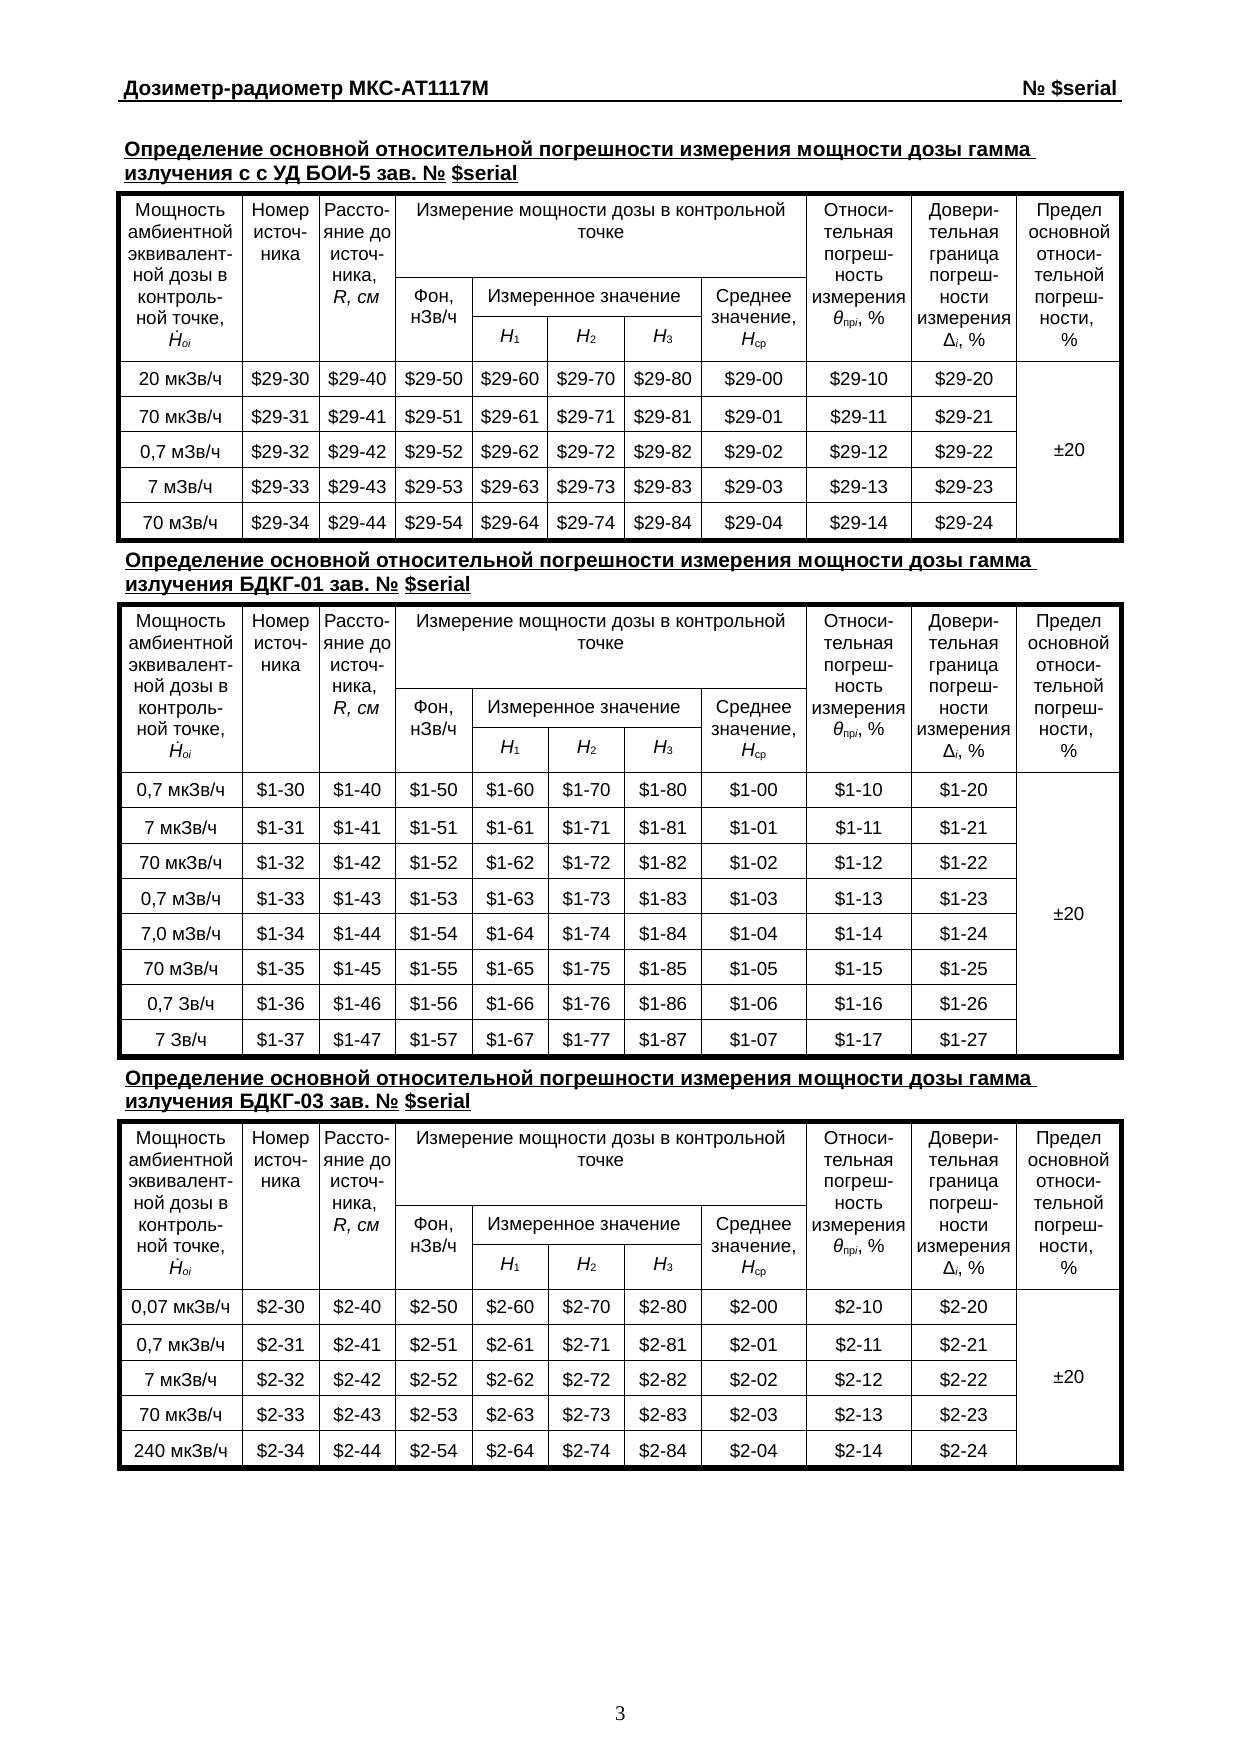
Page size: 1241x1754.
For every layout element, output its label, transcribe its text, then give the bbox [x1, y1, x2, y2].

table_cell $1-33 [243, 879, 319, 913]
table_cell $2-53 [396, 1396, 472, 1430]
table_cell $1-20 [912, 773, 1016, 807]
table_cell Рассто-яние до источ-ника, R, см [320, 607, 395, 772]
table_cell $1-11 [807, 808, 911, 842]
table_cell $2-13 [807, 1396, 911, 1430]
table_cell $2-63 [473, 1396, 548, 1430]
table_cell $1-67 [473, 1020, 548, 1054]
table_cell Мощность амбиентной эквивалент-ной дозы в контроль- ной точке, Ḣoi [122, 607, 242, 772]
table_cell $1-37 [243, 1020, 319, 1054]
table_cell $1-83 [625, 879, 701, 913]
table_cell $1-84 [625, 914, 701, 948]
table_cell ±20 [1017, 362, 1119, 537]
table_cell 70 мЗв/ч [121, 503, 242, 537]
table_cell $29-42 [320, 432, 395, 467]
table_cell $2-30 [243, 1290, 319, 1324]
table_cell $29-81 [625, 397, 701, 431]
table_cell $29-63 [473, 468, 547, 502]
table_cell $2-40 [320, 1290, 395, 1324]
table_cell Среднее значение, Hср [702, 1206, 806, 1289]
table_cell Измеренное значение [473, 689, 701, 727]
table_cell $2-50 [396, 1290, 472, 1324]
table_cell $1-53 [396, 879, 472, 913]
table_cell $1-61 [473, 808, 548, 842]
table_cell $29-12 [807, 432, 911, 467]
table_cell $1-10 [807, 773, 911, 807]
table_cell Мощность амбиентной эквивалент-ной дозы в контроль- ной точке, Ḣoi [122, 1124, 242, 1289]
table_cell $2-21 [912, 1325, 1016, 1359]
table_cell Среднее значение, Hср [702, 689, 806, 772]
table_cell Измерение мощности дозы в контрольной точке [396, 1124, 806, 1204]
table_cell $1-50 [396, 773, 472, 807]
table_cell $1-32 [243, 844, 319, 878]
table_cell Довери-тельная граница погреш-ности измерения Δi, % [912, 196, 1016, 361]
table_cell $29-83 [625, 468, 701, 502]
table_cell $29-44 [320, 503, 395, 537]
table_cell $1-36 [243, 985, 319, 1019]
table_cell $29-20 [912, 362, 1016, 396]
table_cell $29-40 [320, 362, 395, 396]
table_cell Номер источ-ника [243, 1124, 319, 1289]
table_cell $2-41 [320, 1325, 395, 1359]
table_cell $1-05 [702, 950, 806, 984]
table_cell $29-30 [243, 362, 319, 396]
table_cell $2-54 [396, 1431, 472, 1465]
table_cell Измерение мощности дозы в контрольной точке [396, 607, 806, 688]
table_cell $1-31 [243, 808, 319, 842]
table_cell $29-54 [396, 503, 472, 537]
table_cell $1-42 [320, 844, 395, 878]
table_cell $2-82 [625, 1361, 701, 1395]
table_cell Предел основной относи-тельной погреш-ности, % [1017, 196, 1119, 361]
table_cell $1-51 [396, 808, 472, 842]
table_cell $2-44 [320, 1431, 395, 1465]
table_cell $29-41 [320, 397, 395, 431]
table_cell $2-04 [702, 1431, 806, 1465]
table_cell $29-32 [243, 432, 319, 467]
table_cell $2-23 [912, 1396, 1016, 1430]
table_cell $1-85 [625, 950, 701, 984]
table_cell $1-52 [396, 844, 472, 878]
table_cell 20 мкЗв/ч [121, 362, 242, 396]
table_cell $29-34 [243, 503, 319, 537]
table_cell Относи-тельная погреш-ность измерения θпрi, % [807, 607, 911, 772]
table_cell $1-71 [549, 808, 624, 842]
table_cell $2-80 [625, 1290, 701, 1324]
table_cell Фон, нЗв/ч [396, 1206, 472, 1289]
table_cell $1-22 [912, 844, 1016, 878]
table_cell $2-32 [243, 1361, 319, 1395]
table_cell $1-35 [243, 950, 319, 984]
table_cell Измеренное значение [473, 1206, 701, 1244]
table_cell 240 мкЗв/ч [122, 1431, 242, 1465]
table_cell 70 мкЗв/ч [122, 1396, 242, 1430]
table_cell $1-21 [912, 808, 1016, 842]
table_cell $29-70 [548, 362, 624, 396]
table_cell $1-47 [320, 1020, 395, 1054]
table_cell $1-26 [912, 985, 1016, 1019]
table_cell $1-60 [473, 773, 548, 807]
table_cell $1-87 [625, 1020, 701, 1054]
table_cell $2-22 [912, 1361, 1016, 1395]
table_cell $29-60 [473, 362, 547, 396]
table_cell $1-54 [396, 914, 472, 948]
table_cell $1-70 [549, 773, 624, 807]
table_cell Фон, нЗв/ч [396, 278, 472, 361]
table_cell Предел основной относи-тельной погреш-ности, % [1017, 1124, 1119, 1289]
table_cell $1-80 [625, 773, 701, 807]
table_cell $2-43 [320, 1396, 395, 1430]
table_cell $29-24 [912, 503, 1016, 537]
table_cell $29-71 [548, 397, 624, 431]
table_cell $1-75 [549, 950, 624, 984]
table_cell $29-22 [912, 432, 1016, 467]
table_cell $29-62 [473, 432, 547, 467]
table_cell Фон, нЗв/ч [396, 689, 472, 772]
table_cell $1-72 [549, 844, 624, 878]
table_cell H3 [625, 1245, 701, 1289]
table_cell $1-34 [243, 914, 319, 948]
table_cell $2-31 [243, 1325, 319, 1359]
table_cell $1-01 [702, 808, 806, 842]
table_cell $29-82 [625, 432, 701, 467]
table_cell 0,07 мкЗв/ч [122, 1290, 242, 1324]
table_cell $2-52 [396, 1361, 472, 1395]
table_cell 70 мкЗв/ч [121, 397, 242, 431]
table_cell $2-42 [320, 1361, 395, 1395]
table_cell $1-46 [320, 985, 395, 1019]
table_cell 7 Зв/ч [122, 1020, 242, 1054]
table_cell $29-14 [807, 503, 911, 537]
table_cell 7,0 мЗв/ч [122, 914, 242, 948]
table_cell $1-40 [320, 773, 395, 807]
table_cell $2-60 [473, 1290, 548, 1324]
table_cell $1-45 [320, 950, 395, 984]
table_cell $29-72 [548, 432, 624, 467]
table_cell $1-00 [702, 773, 806, 807]
table_cell $1-55 [396, 950, 472, 984]
table_cell $1-02 [702, 844, 806, 878]
table_cell $1-82 [625, 844, 701, 878]
table_cell $2-70 [549, 1290, 624, 1324]
table_header Определение основной относительной погрешности измерения мощности дозы гамма излучения БДКГ-03 зав. № $serial [119, 1060, 1121, 1119]
table_cell H1 [473, 317, 547, 361]
table_cell H3 [625, 317, 701, 361]
table_header Определение основной относительной погрешности измерения мощности дозы гамма излучения БДКГ-01 зав. № $serial [119, 543, 1121, 602]
table_cell $1-12 [807, 844, 911, 878]
table_cell $1-06 [702, 985, 806, 1019]
table_cell 70 мкЗв/ч [122, 844, 242, 878]
table_cell 0,7 мкЗв/ч [122, 1325, 242, 1359]
table_cell $1-41 [320, 808, 395, 842]
table_cell $29-04 [702, 503, 806, 537]
table_cell $1-74 [549, 914, 624, 948]
table_cell $1-07 [702, 1020, 806, 1054]
table_cell Номер источ-ника [243, 196, 319, 361]
table_cell $1-64 [473, 914, 548, 948]
table_cell $29-52 [396, 432, 472, 467]
table_cell Относи-тельная погреш-ность измерения θпрi, % [807, 196, 911, 361]
table_cell $2-20 [912, 1290, 1016, 1324]
table_cell $29-64 [473, 503, 547, 537]
table_cell 70 мЗв/ч [122, 950, 242, 984]
table_cell $2-34 [243, 1431, 319, 1465]
table_cell $2-03 [702, 1396, 806, 1430]
table_cell 0,7 мкЗв/ч [122, 773, 242, 807]
table_cell H2 [548, 317, 624, 361]
table_cell Относи-тельная погреш-ность измерения θпрi, % [807, 1124, 911, 1289]
table_cell $1-15 [807, 950, 911, 984]
table_cell $2-00 [702, 1290, 806, 1324]
table_cell $29-10 [807, 362, 911, 396]
table_cell H2 [549, 1245, 624, 1289]
table_cell $1-04 [702, 914, 806, 948]
table_cell $1-27 [912, 1020, 1016, 1054]
table_cell ±20 [1017, 1290, 1119, 1465]
table_cell Предел основной относи-тельной погреш-ности, % [1017, 607, 1119, 772]
table_cell Номер источ-ника [243, 607, 319, 772]
table_cell $2-71 [549, 1325, 624, 1359]
table_cell $2-33 [243, 1396, 319, 1430]
table_cell $1-57 [396, 1020, 472, 1054]
table_cell $29-33 [243, 468, 319, 502]
table_cell $29-31 [243, 397, 319, 431]
table_cell $1-73 [549, 879, 624, 913]
table_cell $29-03 [702, 468, 806, 502]
table_cell $2-81 [625, 1325, 701, 1359]
table_cell Довери-тельная граница погреш-ности измерения Δi, % [912, 607, 1016, 772]
table_cell $29-80 [625, 362, 701, 396]
table_cell $2-14 [807, 1431, 911, 1465]
table_cell $1-66 [473, 985, 548, 1019]
table_cell $1-16 [807, 985, 911, 1019]
table_cell Рассто-яние до источ-ника, R, см [320, 1124, 395, 1289]
table_cell Измеренное значение [473, 278, 701, 316]
table_cell $29-50 [396, 362, 472, 396]
table_cell $1-25 [912, 950, 1016, 984]
table_cell ±20 [1017, 773, 1119, 1054]
table_cell $2-84 [625, 1431, 701, 1465]
table_cell 0,7 Зв/ч [122, 985, 242, 1019]
table_cell $2-51 [396, 1325, 472, 1359]
table_cell $1-62 [473, 844, 548, 878]
table_cell $2-10 [807, 1290, 911, 1324]
table_cell $1-14 [807, 914, 911, 948]
table_cell $29-73 [548, 468, 624, 502]
table_cell $1-30 [243, 773, 319, 807]
table_cell $29-01 [702, 397, 806, 431]
table_cell 7 мЗв/ч [121, 468, 242, 502]
table_cell $2-72 [549, 1361, 624, 1395]
table_cell $29-61 [473, 397, 547, 431]
table_cell 0,7 мЗв/ч [121, 432, 242, 467]
table_cell $29-23 [912, 468, 1016, 502]
table_cell $1-23 [912, 879, 1016, 913]
table_cell 7 мкЗв/ч [122, 808, 242, 842]
table_cell Мощность амбиентной эквивалент-ной дозы в контроль- ной точке, Ḣoi [121, 196, 242, 361]
table_cell $1-13 [807, 879, 911, 913]
table_cell H2 [549, 728, 624, 772]
table_cell $1-43 [320, 879, 395, 913]
table_cell H3 [625, 728, 701, 772]
table_cell H1 [473, 728, 548, 772]
table_cell $2-12 [807, 1361, 911, 1395]
table_cell $2-24 [912, 1431, 1016, 1465]
table_cell $1-81 [625, 808, 701, 842]
table_header Определение основной относительной погрешности измерения мощности дозы гамма излучения с с УД БОИ-5 зав. № $serial [118, 132, 1122, 191]
table_cell $29-11 [807, 397, 911, 431]
table_cell $1-77 [549, 1020, 624, 1054]
table_cell $2-62 [473, 1361, 548, 1395]
table_cell Довери-тельная граница погреш-ности измерения Δi, % [912, 1124, 1016, 1289]
table_cell $29-74 [548, 503, 624, 537]
table_cell $2-01 [702, 1325, 806, 1359]
table_cell $2-64 [473, 1431, 548, 1465]
table_cell $1-24 [912, 914, 1016, 948]
table_cell $29-51 [396, 397, 472, 431]
table_cell Рассто-яние до источ-ника, R, см [320, 196, 395, 361]
table_cell $29-02 [702, 432, 806, 467]
table_cell 0,7 мЗв/ч [122, 879, 242, 913]
table_cell $1-65 [473, 950, 548, 984]
table_cell 7 мкЗв/ч [122, 1361, 242, 1395]
table_cell $29-84 [625, 503, 701, 537]
table_cell $29-43 [320, 468, 395, 502]
table_cell Измерение мощности дозы в контрольной точке [396, 196, 806, 277]
table_cell $1-56 [396, 985, 472, 1019]
table_cell $29-00 [702, 362, 806, 396]
table_cell $29-21 [912, 397, 1016, 431]
table_cell Среднее значение, Hср [702, 278, 806, 361]
table_cell $2-83 [625, 1396, 701, 1430]
table_cell $2-02 [702, 1361, 806, 1395]
table_cell $2-11 [807, 1325, 911, 1359]
table_cell $1-86 [625, 985, 701, 1019]
table_cell $29-13 [807, 468, 911, 502]
table_cell $29-53 [396, 468, 472, 502]
table_cell $2-73 [549, 1396, 624, 1430]
table_cell $1-63 [473, 879, 548, 913]
table_cell $1-17 [807, 1020, 911, 1054]
table_cell H1 [473, 1245, 548, 1289]
table_cell $1-03 [702, 879, 806, 913]
table_cell $2-61 [473, 1325, 548, 1359]
table_cell $1-76 [549, 985, 624, 1019]
table_cell $1-44 [320, 914, 395, 948]
table_cell $2-74 [549, 1431, 624, 1465]
